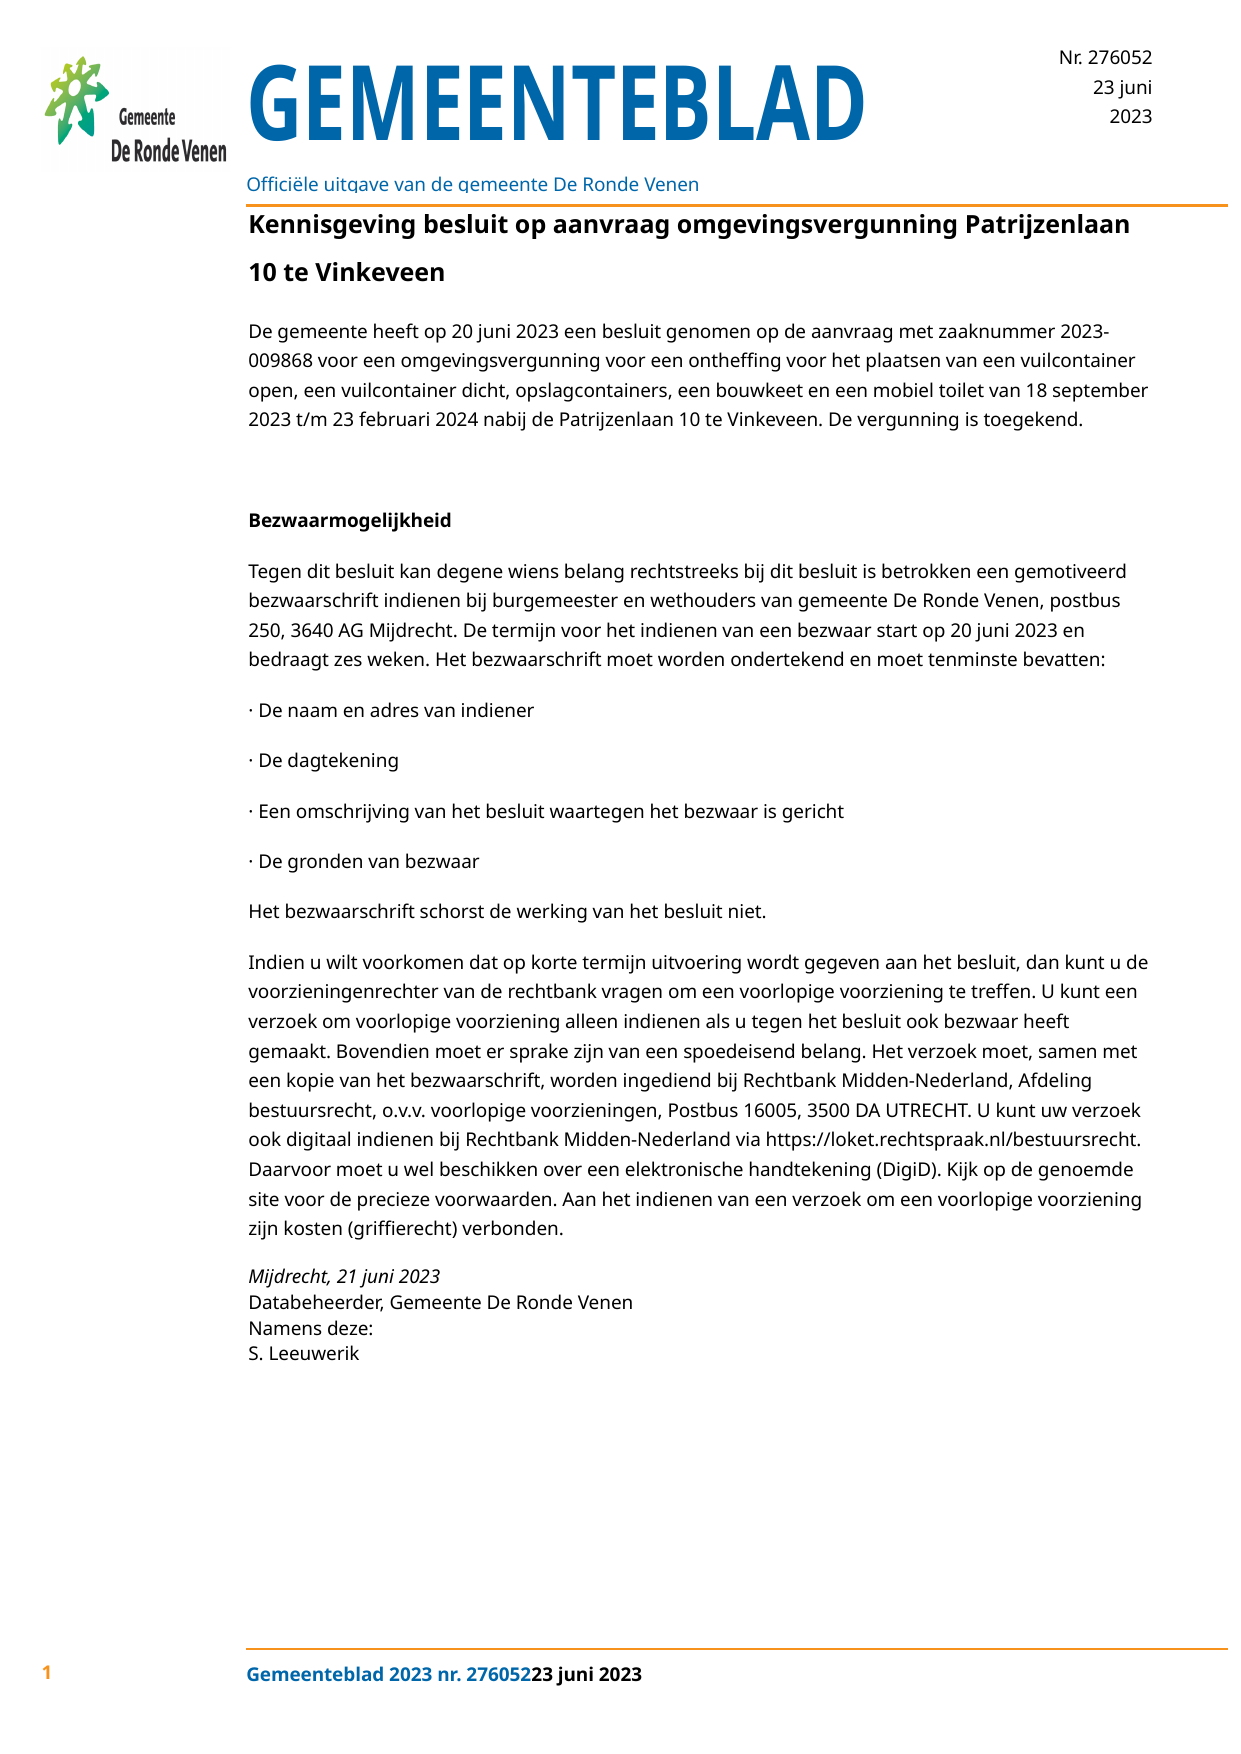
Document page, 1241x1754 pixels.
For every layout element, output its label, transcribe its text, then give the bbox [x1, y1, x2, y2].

text Namens deze: [248, 1315, 1152, 1340]
text · Een omschrijving van het besluit waartegen het bezwaar is gericht [248, 798, 1152, 824]
text Indien u wilt voorkomen dat op korte termijn uitvoering wordt gegeven aan het besluit, dan kunt u de voorzieningenrechter van de rechtbank vragen om een voorlopige voorziening te treffen. U kunt een verzoek om voorlopige voorziening alleen indienen als u tegen het besluit ook bezwaar heeft gemaakt. Bovendien moet er sprake zijn van een spoedeisend belang. Het verzoek moet, samen met een kopie van het bezwaarschrift, worden ingediend bij Rechtbank Midden-Nederland, Afdeling bestuursrecht, o.v.v. voorlopige voorzieningen, Postbus 16005, 3500 DA UTRECHT. U kunt uw verzoek ook digitaal indienen bij Rechtbank Midden-Nederland via https://loket.rechtspraak.nl/bestuursrecht. Daarvoor moet u wel beschikken over een elektronische handtekening (DigiD). Kijk op de genoemde site voor de precieze voorwaarden. Aan het indienen van een verzoek om een voorlopige voorziening zijn kosten (griffierecht) verbonden. [248, 949, 1152, 1241]
text · De dagtekening [248, 747, 1152, 773]
picture [41, 47, 231, 172]
text Bezwaarmogelijkheid [248, 507, 1152, 533]
text · De naam en adres van indiener [248, 697, 1152, 723]
text S. Leeuwerik [248, 1340, 1152, 1366]
text De gemeente heeft op 20 juni 2023 een besluit genomen op de aanvraag met zaaknummer 2023- 009868 voor een omgevingsvergunning voor een ontheffing voor het plaatsen van een vuilcontainer open, een vuilcontainer dicht, opslagcontainers, een bouwkeet en een mobiel toilet van 18 september 2023 t/m 23 februari 2024 nabij de Patrijzenlaan 10 te Vinkeveen. De vergunning is toegekend. [248, 318, 1152, 432]
text Mijdrecht, 21 juni 2023 [248, 1263, 1152, 1289]
text Tegen dit besluit kan degene wiens belang rechtstreeks bij dit besluit is betrokken een gemotiveerd bezwaarschrift indienen bij burgemeester en wethouders van gemeente De Ronde Venen, postbus 250, 3640 AG Mijdrecht. De termijn voor het indienen van een bezwaar start op 20 juni 2023 en bedraagt zes weken. Het bezwaarschrift moet worden ondertekend en moet tenminste bevatten: [248, 558, 1152, 672]
text Het bezwaarschrift schorst de werking van het besluit niet. [248, 899, 1152, 924]
text Kennisgeving besluit op aanvraag omgevingsvergunning Patrijzenlaan 10 te Vinkeveen [248, 207, 1152, 288]
text · De gronden van bezwaar [248, 848, 1152, 874]
text Databeheerder, Gemeente De Ronde Venen [248, 1289, 1152, 1315]
